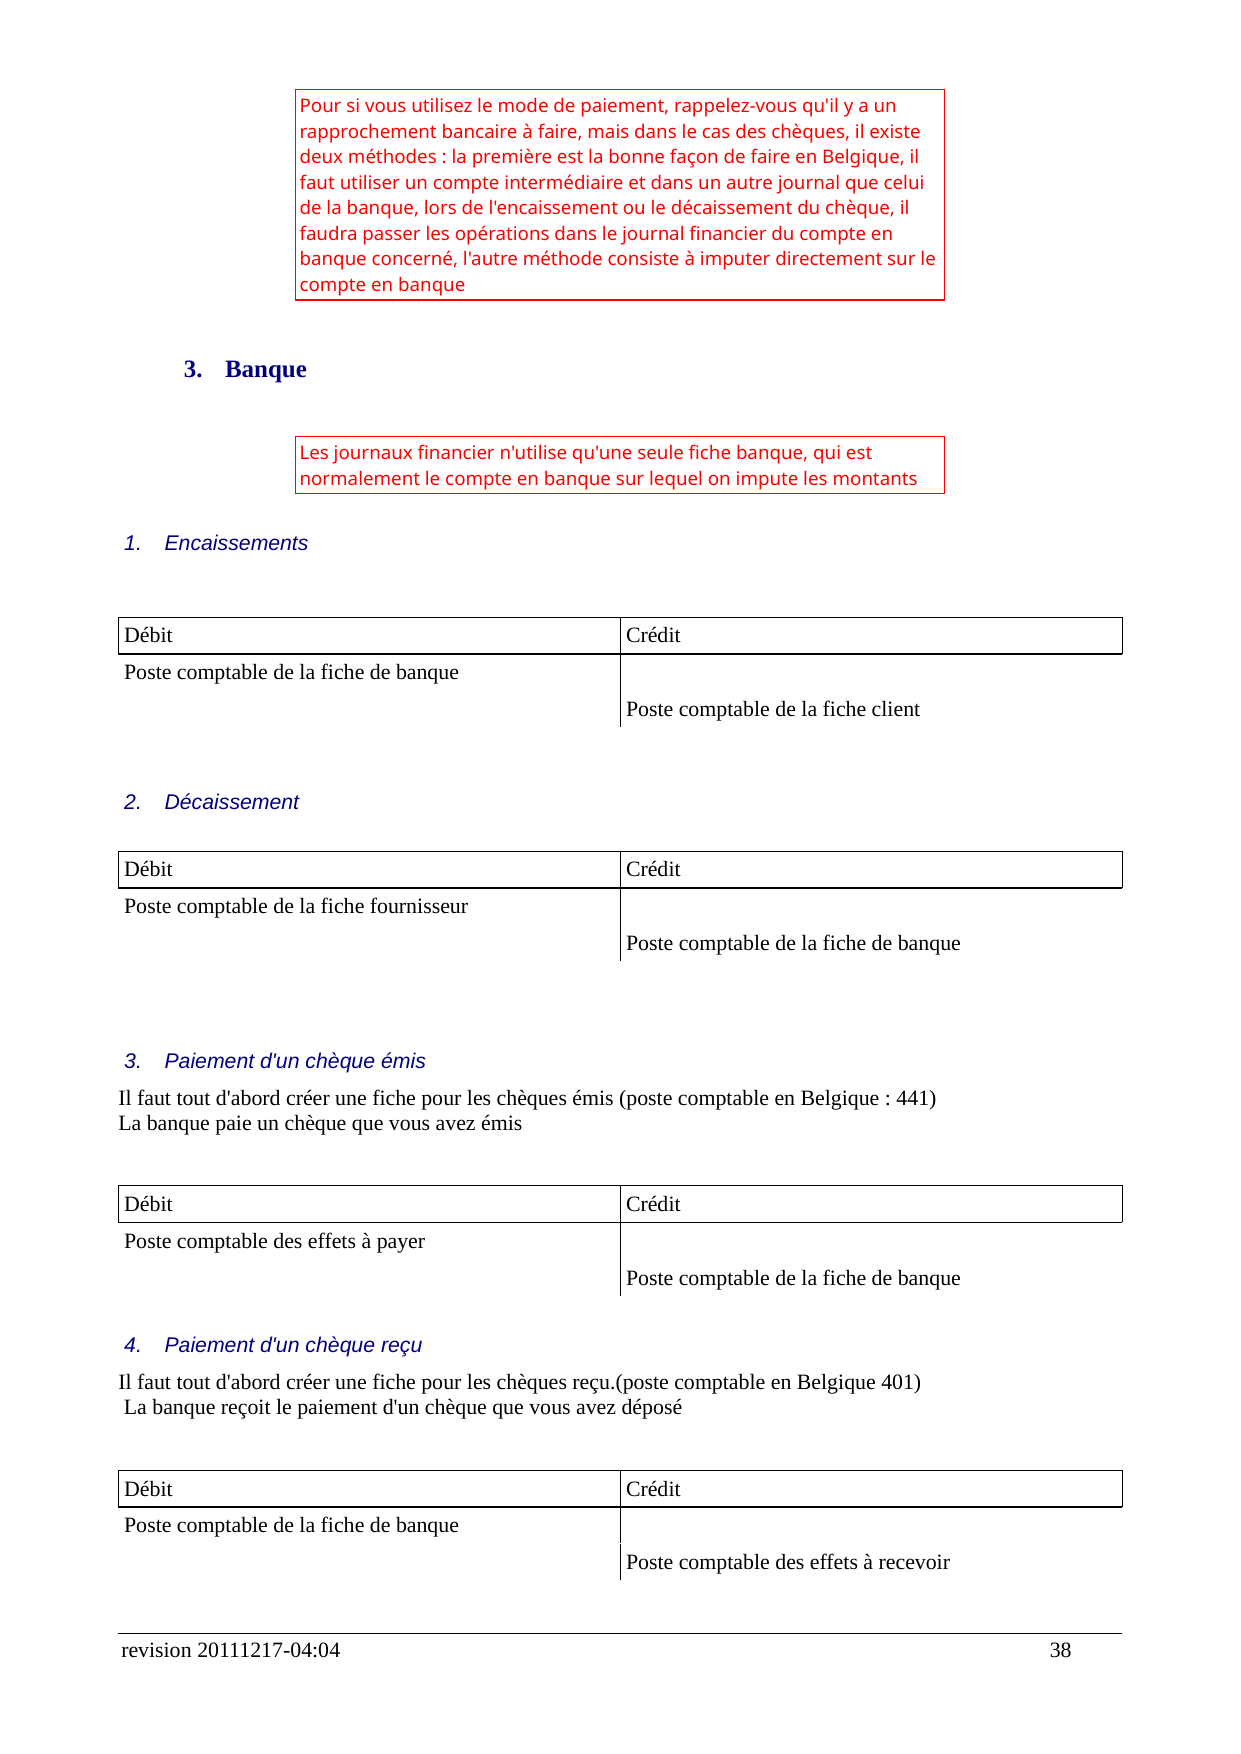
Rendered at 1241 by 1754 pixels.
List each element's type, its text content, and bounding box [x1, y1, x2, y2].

table_cell Poste comptable de la fiche client [621, 690, 1122, 727]
table_header Débit [119, 1471, 620, 1506]
text Il faut tout d'abord créer une fiche pour les chèques reçu.(poste comptable en Belgique 401) [118, 1369, 1122, 1394]
table_header Débit [119, 618, 620, 653]
table_header Débit [119, 1186, 620, 1222]
subtitle Paiement d'un chèque reçu [118, 1333, 1122, 1357]
table_header Crédit [621, 1186, 1122, 1222]
subtitle Encaissements [118, 530, 1122, 554]
table_cell Poste comptable de la fiche de banque [621, 1259, 1122, 1296]
text Il faut tout d'abord créer une fiche pour les chèques émis (poste comptable en Belgique : 441) [118, 1084, 1122, 1110]
subtitle Paiement d'un chèque émis [118, 1048, 1122, 1073]
table_header Crédit [621, 1471, 1122, 1506]
table_cell [621, 1508, 1122, 1543]
text Les journaux financier n'utilise qu'une seule fiche banque, qui est normalement le compte en banque sur lequel on impute les montants [296, 437, 944, 493]
table_cell [621, 1223, 1122, 1259]
table_cell [118, 1259, 620, 1296]
subtitle Décaissement [118, 789, 1122, 814]
table_cell Poste comptable des effets à payer [118, 1223, 620, 1259]
table_cell Poste comptable de la fiche de banque [118, 1508, 620, 1543]
text La banque paie un chèque que vous avez émis [118, 1110, 1122, 1135]
table_cell [118, 924, 620, 961]
text Pour si vous utilisez le mode de paiement, rappelez-vous qu'il y a un rapprochement bancaire à faire, mais dans le cas des chèques, il existe deux méthodes : la première est la bonne façon de faire en Belgique, il faut utiliser un compte intermédiaire et dans un autre journal que celui de la banque, lors de l'encaissement ou le décaissement du chèque, il faudra passer les opérations dans le journal financier du compte en banque concerné, l'autre méthode consiste à imputer directement sur le compte en banque [296, 90, 944, 299]
table_cell Poste comptable de la fiche de banque [118, 655, 620, 690]
table_header Débit [119, 852, 620, 887]
subtitle Banque [177, 354, 1122, 382]
table_cell [621, 889, 1122, 924]
table_cell [118, 1544, 620, 1580]
table_cell Poste comptable des effets à recevoir [621, 1544, 1122, 1580]
table_header Crédit [621, 852, 1122, 887]
table_cell Poste comptable de la fiche de banque [621, 924, 1122, 961]
table_cell [621, 655, 1122, 690]
text La banque reçoit le paiement d'un chèque que vous avez déposé [118, 1394, 1122, 1419]
table_cell [118, 690, 620, 727]
table_cell Poste comptable de la fiche fournisseur [118, 889, 620, 924]
table_header Crédit [621, 618, 1122, 653]
